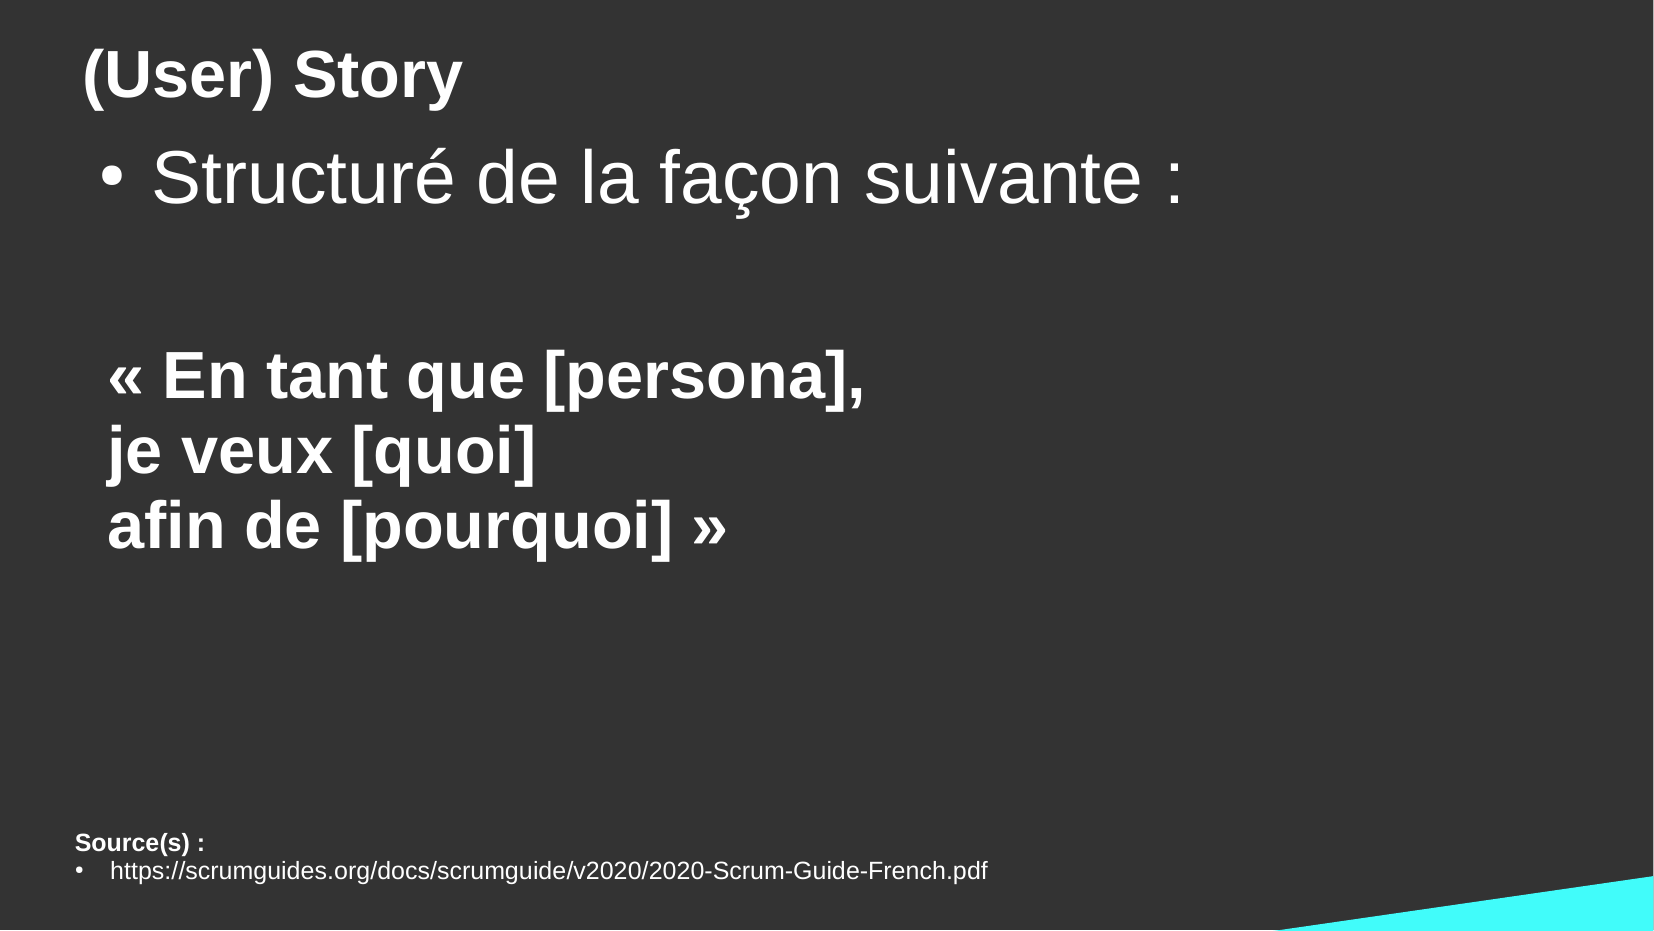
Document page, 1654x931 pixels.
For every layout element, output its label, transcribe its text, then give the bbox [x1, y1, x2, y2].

text_box [1273, 876, 1654, 931]
title (User) Story [82, 37, 1571, 122]
text_box « En tant que [persona], je veux [quoi] afin de [pourquoi] » [92, 330, 1312, 570]
list Structuré de la façon suivante : [80, 135, 1620, 249]
text_box Source(s) : https://scrumguides.org/docs/scrumguide/v2020/2020-Scrum-Guide-French.pdf [60, 821, 1546, 921]
